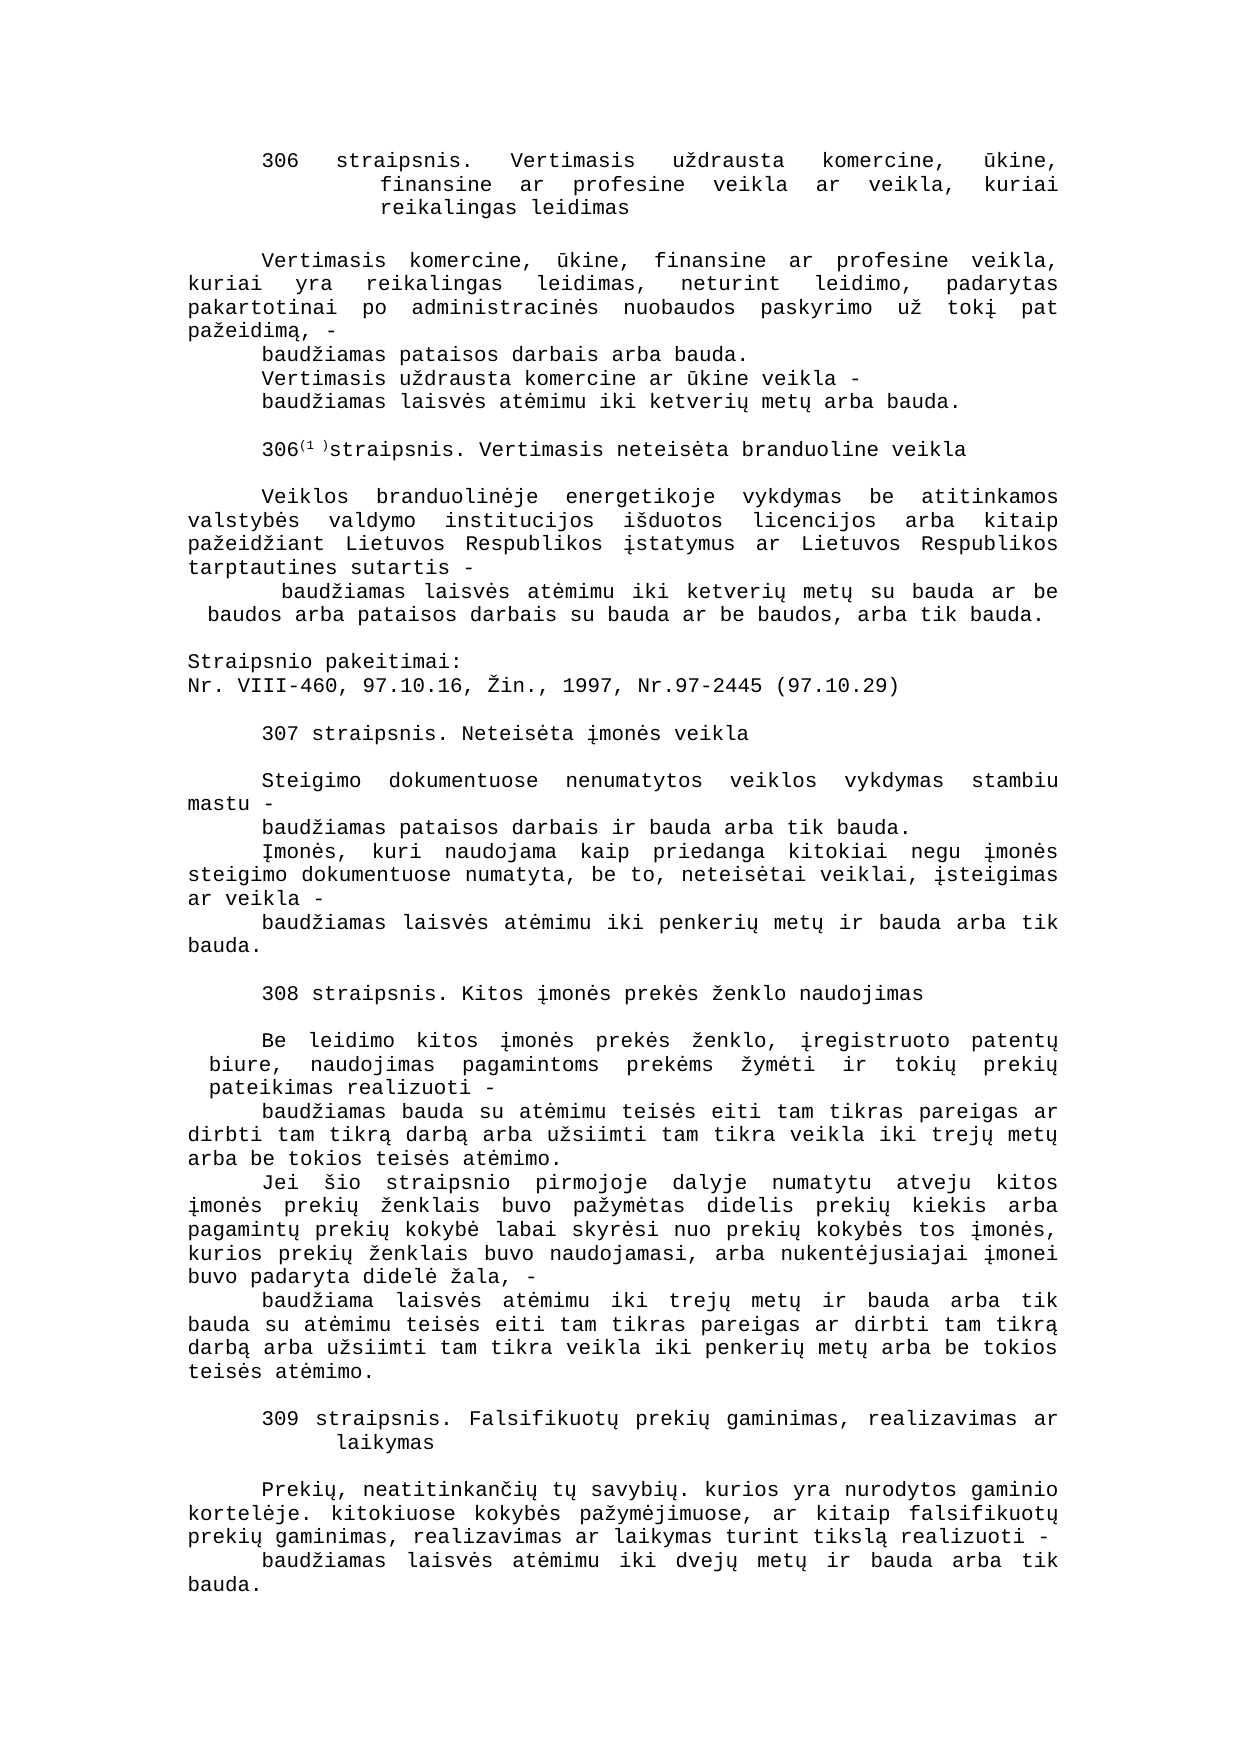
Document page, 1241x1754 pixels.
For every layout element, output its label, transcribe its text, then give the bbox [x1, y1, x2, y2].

text baudžiamas laisvės atėmimu iki ketverių metų arba bauda. [187, 391, 1059, 415]
text Be leidimo kitos įmonės prekės ženklo, įregistruoto patentų biure, naudojimas pagamintoms prekėms žymėti ir tokių prekių pateikimas realizuoti - [208, 1030, 1059, 1101]
text 306 straipsnis. Vertimasis uždrausta komercine, ūkine, finansine ar profesine veikla ar veikla, kuriai reikalingas leidimas [261, 150, 1059, 221]
text 309 straipsnis. Falsifikuotų prekių gaminimas, realizavimas ar laikymas [261, 1408, 1059, 1456]
text baudžiamas pataisos darbais arba bauda. [187, 344, 1059, 368]
text baudžiamas pataisos darbais ir bauda arba tik bauda. [187, 817, 1059, 841]
text baudžiamas laisvės atėmimu iki ketverių metų su bauda ar be baudos arba pataisos darbais su bauda ar be baudos, arba tik bauda. [207, 581, 1059, 628]
text baudžiamas laisvės atėmimu iki dvejų metų ir bauda arba tik bauda. [187, 1550, 1059, 1597]
text Jei šio straipsnio pirmojoje dalyje numatytu atveju kitos įmonės prekių ženklais buvo pažymėtas didelis prekių kiekis arba pagamintų prekių kokybė labai skyrėsi nuo prekių kokybės tos įmonės, kurios prekių ženklais buvo naudojamasi, arba nukentėjusiajai įmonei buvo padaryta didelė žala, - [187, 1172, 1059, 1290]
text baudžiamas laisvės atėmimu iki penkerių metų ir bauda arba tik bauda. [187, 912, 1059, 959]
text Veiklos branduolinėje energetikoje vykdymas be atitinkamos valstybės valdymo institucijos išduotos licencijos arba kitaip pažeidžiant Lietuvos Respublikos įstatymus ar Lietuvos Respublikos tarptautines sutartis - [187, 486, 1059, 581]
text baudžiamas bauda su atėmimu teisės eiti tam tikras pareigas ar dirbti tam tikrą darbą arba užsiimti tam tikra veikla iki trejų metų arba be tokios teisės atėmimo. [187, 1101, 1059, 1172]
text Steigimo dokumentuose nenumatytos veiklos vykdymas stambiu mastu - [187, 770, 1059, 817]
text 306(1 )straipsnis. Vertimasis neteisėta branduoline veikla [187, 439, 1059, 462]
text Prekių, neatitinkančių tų savybių. kurios yra nurodytos gaminio kortelėje. kitokiuose kokybės pažymėjimuose, ar kitaip falsifikuotų prekių gaminimas, realizavimas ar laikymas turint tikslą realizuoti - [187, 1479, 1059, 1550]
text 307 straipsnis. Neteisėta įmonės veikla [207, 722, 1059, 746]
text baudžiama laisvės atėmimu iki trejų metų ir bauda arba tik bauda su atėmimu teisės eiti tam tikras pareigas ar dirbti tam tikrą darbą arba užsiimti tam tikra veikla iki penkerių metų arba be tokios teisės atėmimo. [187, 1290, 1059, 1384]
text Nr. VIII-460, 97.10.16, Žin., 1997, Nr.97-2445 (97.10.29) [187, 675, 1059, 699]
text Straipsnio pakeitimai: [187, 652, 1059, 675]
text Vertimasis uždrausta komercine ar ūkine veikla - [187, 368, 1059, 391]
text Įmonės, kuri naudojama kaip priedanga kitokiai negu įmonės steigimo dokumentuose numatyta, be to, neteisėtai veiklai, įsteigimas ar veikla - [187, 841, 1059, 912]
text Vertimasis komercine, ūkine, finansine ar profesine veikla, kuriai yra reikalingas leidimas, neturint leidimo, padarytas pakartotinai po administracinės nuobaudos paskyrimo už tokį pat pažeidimą, - [187, 249, 1059, 344]
text 308 straipsnis. Kitos įmonės prekės ženklo naudojimas [208, 983, 1059, 1006]
